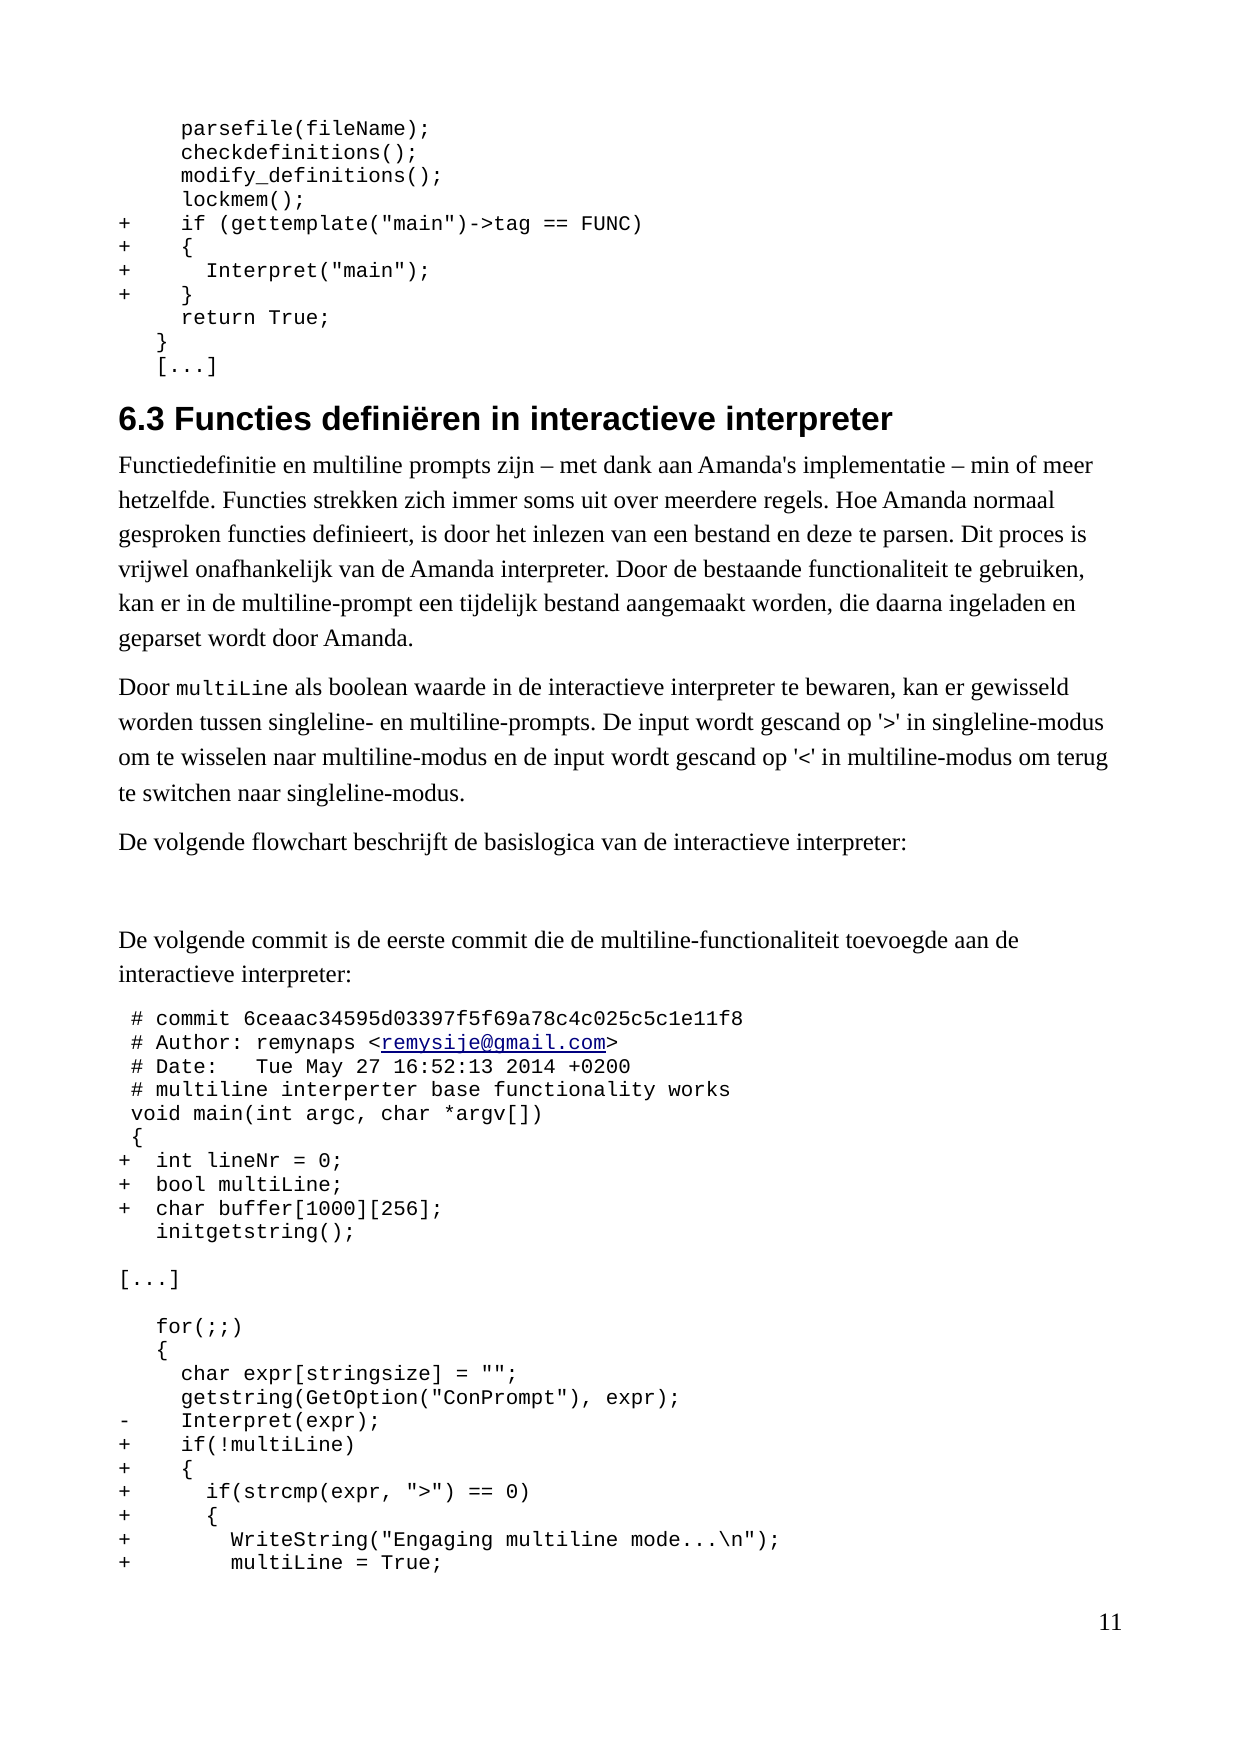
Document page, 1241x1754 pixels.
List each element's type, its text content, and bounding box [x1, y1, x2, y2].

text void main(int argc, char *argv[]) [118, 1103, 1122, 1127]
text De volgende flowchart beschrijft de basislogica van de interactieve interpreter: [118, 827, 1122, 855]
text + { [118, 1458, 1122, 1481]
text [...] [118, 1268, 1122, 1292]
text return True; [118, 307, 1122, 331]
text + if(strcmp(expr, ">") == 0) [118, 1481, 1122, 1505]
text + char buffer[1000][256]; [118, 1197, 1122, 1221]
text { [118, 1127, 1122, 1150]
text De volgende commit is de eerste commit die de multiline-functionaliteit toevoegde aan de interactieve interpreter: [118, 925, 1122, 988]
text + Interpret("main"); [118, 260, 1122, 284]
text # Author: remynaps <remysije@gmail.com> [118, 1032, 1122, 1056]
text # Date: Tue May 27 16:52:13 2014 +0200 [118, 1056, 1122, 1079]
text # commit 6ceaac34595d03397f5f69a78c4c025c5c1e11f8 [118, 1008, 1122, 1032]
text modify_definitions(); [118, 165, 1122, 189]
text lockmem(); [118, 189, 1122, 213]
text [...] [118, 354, 1122, 378]
text - Interpret(expr); [118, 1410, 1122, 1434]
text + multiLine = True; [118, 1552, 1122, 1576]
text } [118, 331, 1122, 354]
text + WriteString("Engaging multiline mode...\n"); [118, 1528, 1122, 1552]
text char expr[stringsize] = ""; [118, 1363, 1122, 1387]
text + if(!multiLine) [118, 1434, 1122, 1458]
text checkdefinitions(); [118, 142, 1122, 165]
text { [118, 1339, 1122, 1363]
text + } [118, 284, 1122, 307]
text for(;;) [118, 1316, 1122, 1339]
text initgetstring(); [118, 1221, 1122, 1245]
text getstring(GetOption("ConPrompt"), expr); [118, 1387, 1122, 1410]
text parsefile(fileName); [118, 118, 1122, 142]
text # multiline interperter base functionality works [118, 1079, 1122, 1103]
subtitle 6.3 Functies definiëren in interactieve interpreter [118, 399, 1122, 438]
text Door multiLine als boolean waarde in de interactieve interpreter te bewaren, kan er gewisseld worden tussen singleline- en multiline-prompts. De input wordt gescand op '>' in singleline-modus om te wisselen naar multiline-modus en de input wordt gescand op '<' in multiline-modus om terug te switchen naar singleline-modus. [118, 672, 1122, 806]
text + { [118, 1505, 1122, 1528]
text + int lineNr = 0; [118, 1150, 1122, 1174]
text Functiedefinitie en multiline prompts zijn – met dank aan Amanda's implementatie – min of meer hetzelfde. Functies strekken zich immer soms uit over meerdere regels. Hoe Amanda normaal gesproken functies definieert, is door het inlezen van een bestand en deze te parsen. Dit proces is vrijwel onafhankelijk van de Amanda interpreter. Door de bestaande functionaliteit te gebruiken, kan er in de multiline-prompt een tijdelijk bestand aangemaakt worden, die daarna ingeladen en geparset wordt door Amanda. [118, 450, 1122, 651]
text + if (gettemplate("main")->tag == FUNC) [118, 213, 1122, 236]
text + { [118, 236, 1122, 260]
text + bool multiLine; [118, 1174, 1122, 1197]
